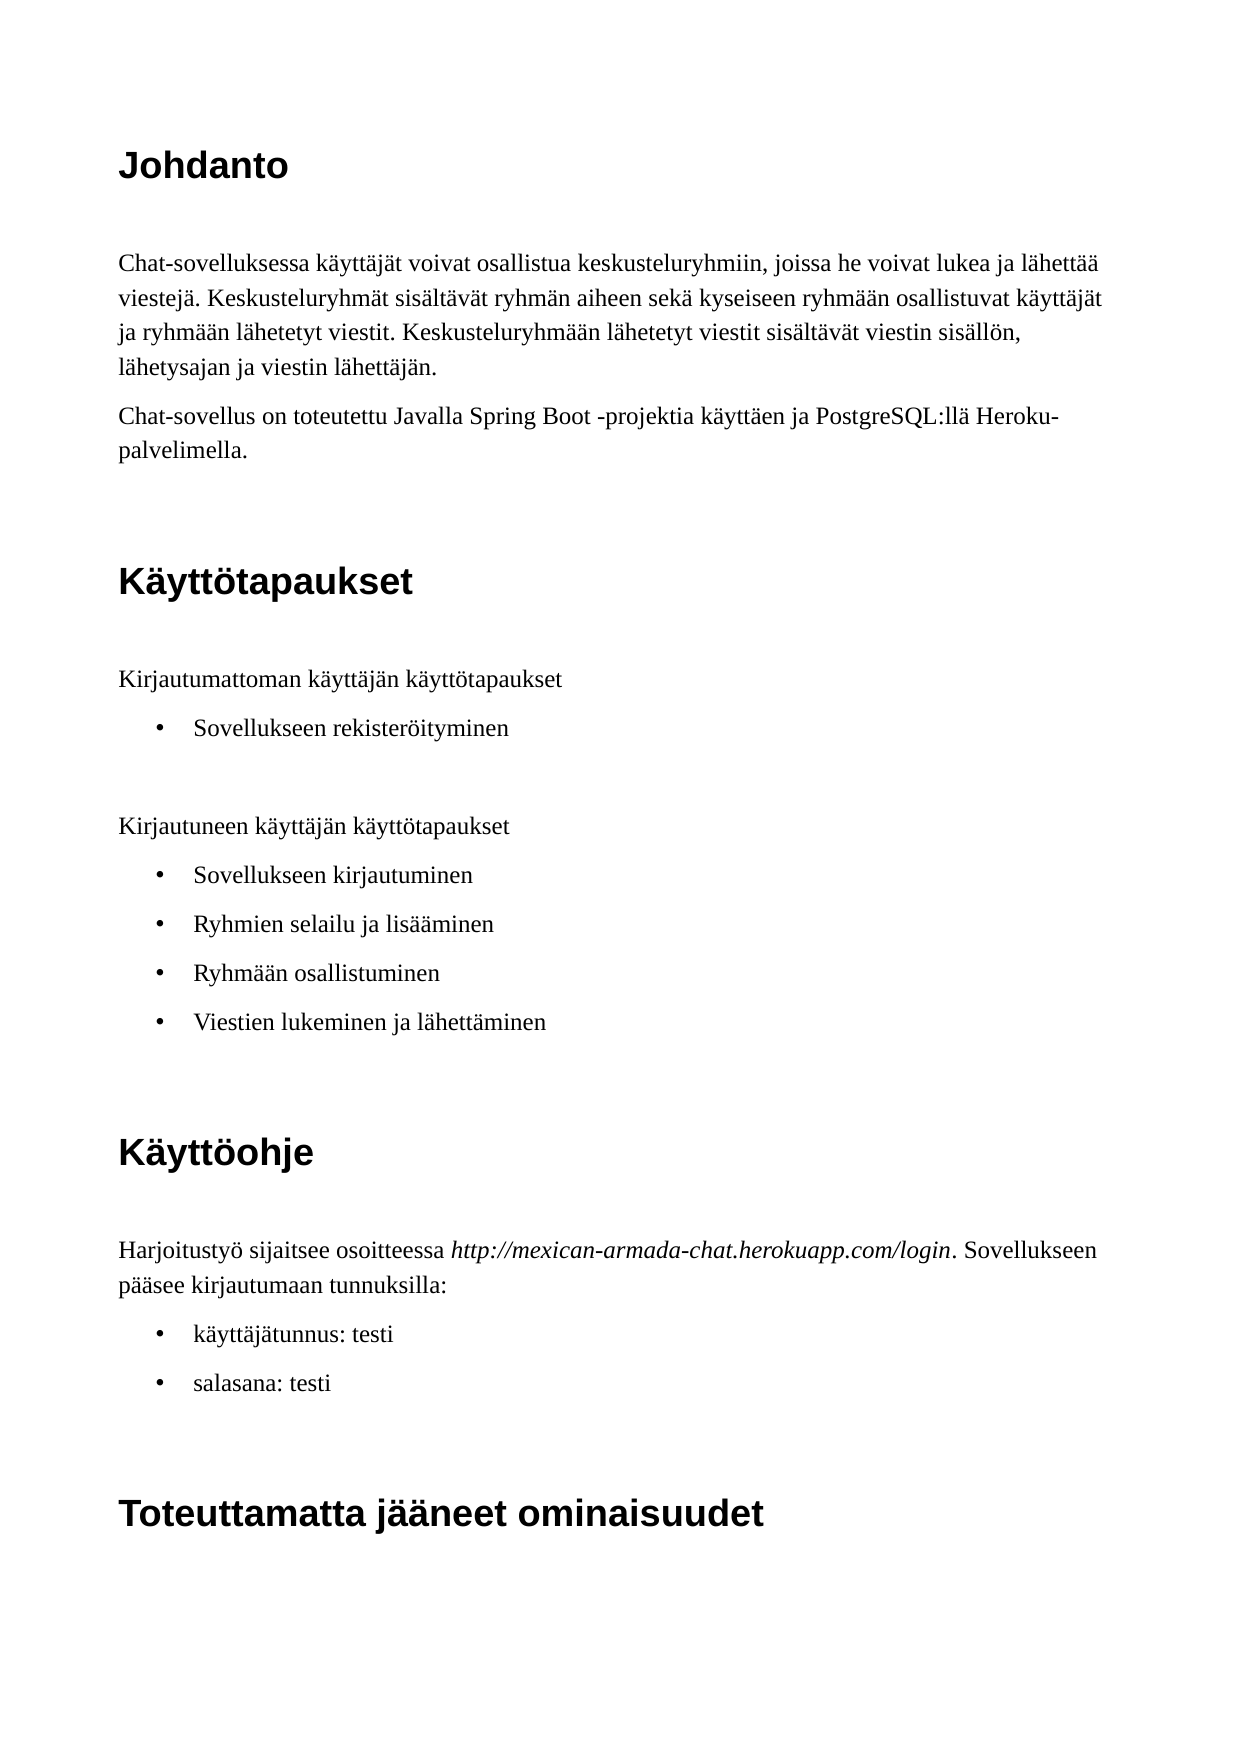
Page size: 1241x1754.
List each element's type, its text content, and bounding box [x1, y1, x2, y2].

list Viestien lukeminen ja lähettäminen [156, 1007, 1122, 1036]
list Sovellukseen rekisteröityminen [156, 713, 1122, 741]
list käyttäjätunnus: testi [156, 1319, 1122, 1348]
subtitle Toteuttamatta jääneet ominaisuudet [118, 1491, 1122, 1535]
subtitle Käyttötapaukset [118, 558, 1122, 602]
subtitle Käyttöohje [118, 1130, 1122, 1174]
subtitle Johdanto [118, 143, 1122, 187]
text Kirjautumattoman käyttäjän käyttötapaukset [118, 664, 1122, 692]
text Chat-sovelluksessa käyttäjät voivat osallistua keskusteluryhmiin, joissa he voivat lukea ja lähettää viestejä. Keskusteluryhmät sisältävät ryhmän aiheen sekä kyseiseen ryhmään osallistuvat käyttäjät ja ryhmään lähetetyt viestit. Keskusteluryhmään lähetetyt viestit sisältävät viestin sisällön, lähetysajan ja viestin lähettäjän. [118, 248, 1122, 381]
list Sovellukseen kirjautuminen [156, 860, 1122, 889]
text Harjoitustyö sijaitsee osoitteessa http://mexican-armada-chat.herokuapp.com/login. Sovellukseen pääsee kirjautumaan tunnuksilla: [118, 1235, 1122, 1299]
text Kirjautuneen käyttäjän käyttötapaukset [118, 811, 1122, 839]
list salasana: testi [156, 1368, 1122, 1397]
list Ryhmien selailu ja lisääminen [156, 909, 1122, 938]
list Ryhmään osallistuminen [156, 958, 1122, 987]
text Chat-sovellus on toteutettu Javalla Spring Boot -projektia käyttäen ja PostgreSQL:llä Heroku-palvelimella. [118, 401, 1122, 464]
